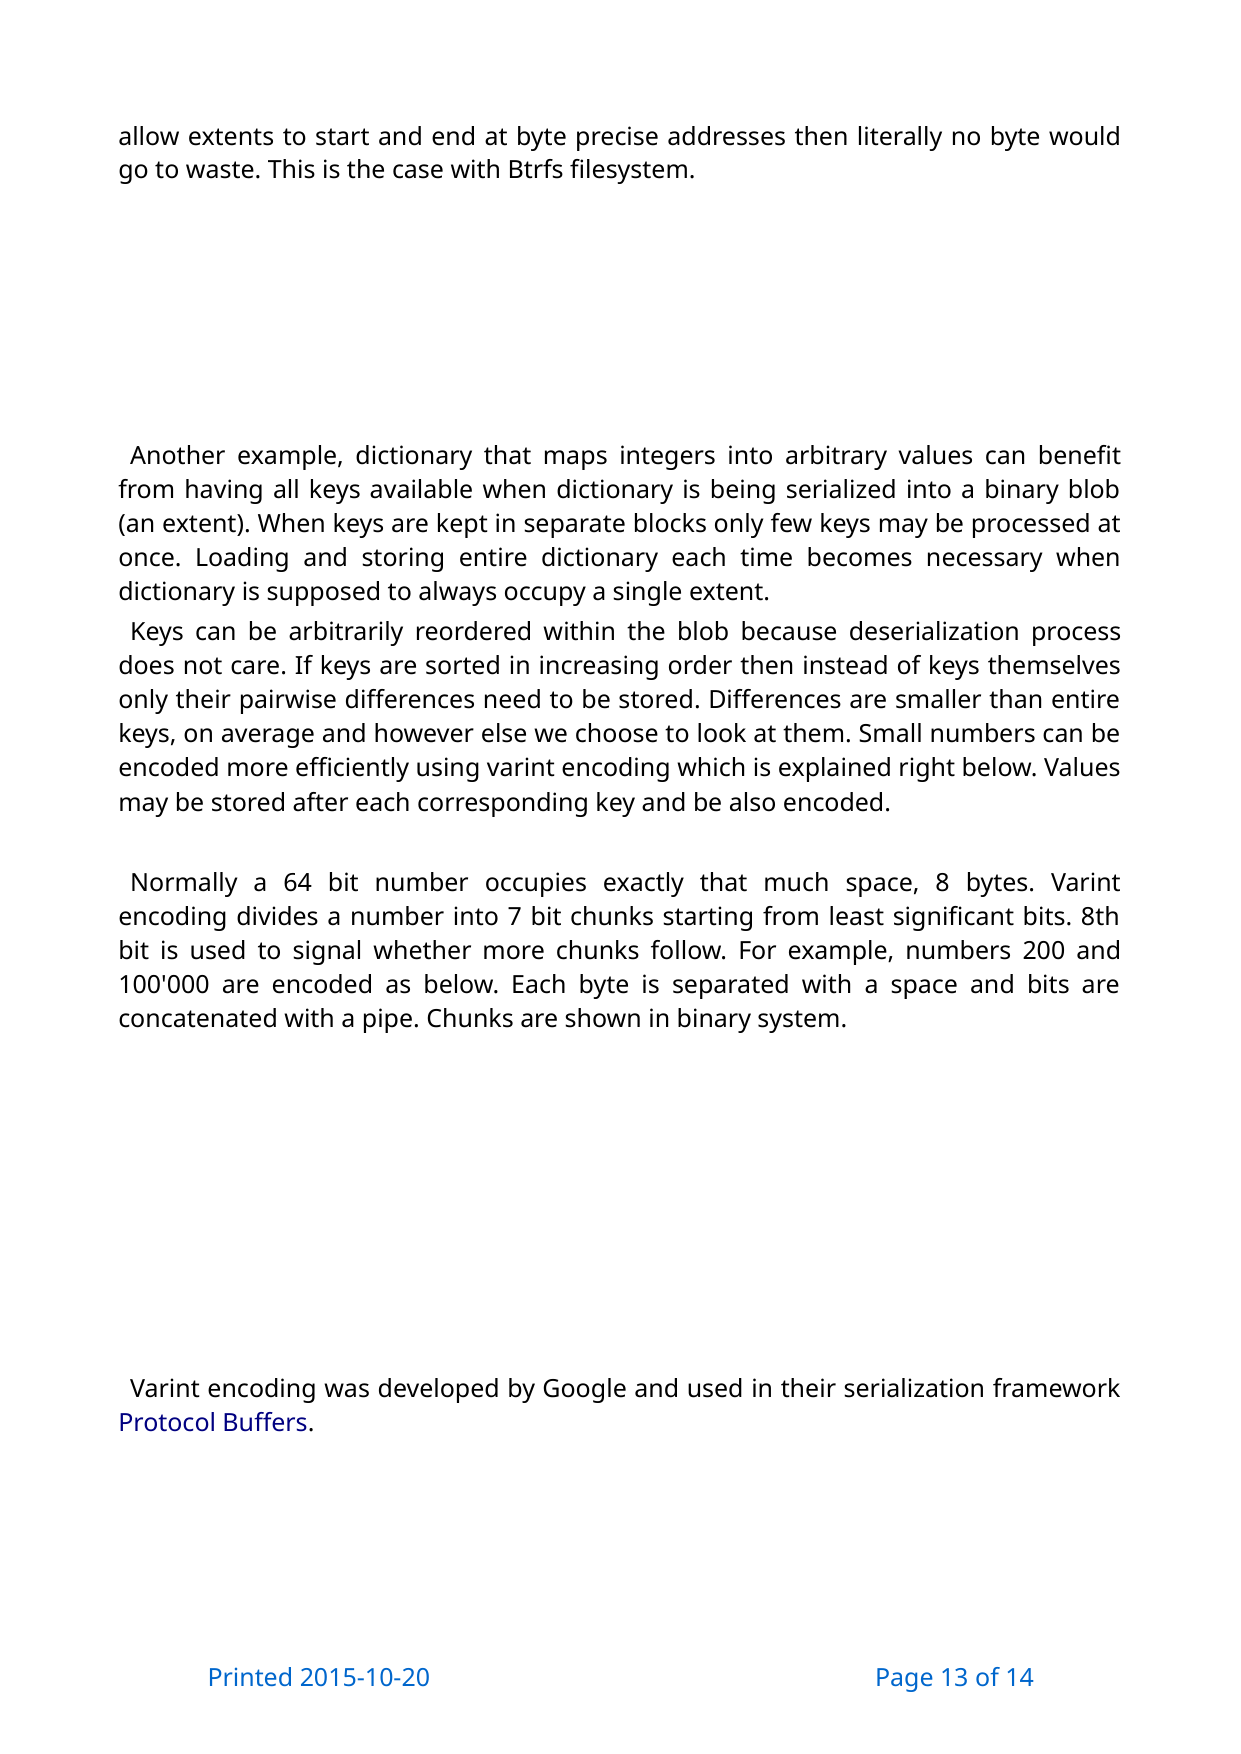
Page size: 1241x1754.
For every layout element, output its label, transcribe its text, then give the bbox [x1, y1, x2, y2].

text Keys can be arbitrarily reordered within the blob because deserialization process does not care. If keys are sorted in increasing order then instead of keys themselves only their pairwise differences need to be stored. Differences are smaller than entire keys, on average and however else we choose to look at them. Small numbers can be encoded more efficiently using varint encoding which is explained right below. Values may be stored after each corresponding key and be also encoded. [118, 614, 1122, 818]
text Varint encoding was developed by Google and used in their serialization framework Protocol Buffers. [118, 1371, 1122, 1439]
text Normally a 64 bit number occupies exactly that much space, 8 bytes. Varint encoding divides a number into 7 bit chunks starting from least significant bits. 8th bit is used to signal whether more chunks follow. For example, numbers 200 and 100'000 are encoded as below. Each byte is separated with a space and bits are concatenated with a pipe. Chunks are shown in binary system. [118, 864, 1122, 1034]
text allow extents to start and end at byte precise addresses then literally no byte would go to waste. This is the case with Btrfs filesystem. [118, 118, 1122, 186]
text Another example, dictionary that maps integers into arbitrary values can benefit from having all keys available when dictionary is being serialized into a binary blob (an extent). When keys are kept in separate blocks only few keys may be processed at once. Loading and storing entire dictionary each time becomes necessary when dictionary is supposed to always occupy a single extent. [118, 438, 1122, 608]
